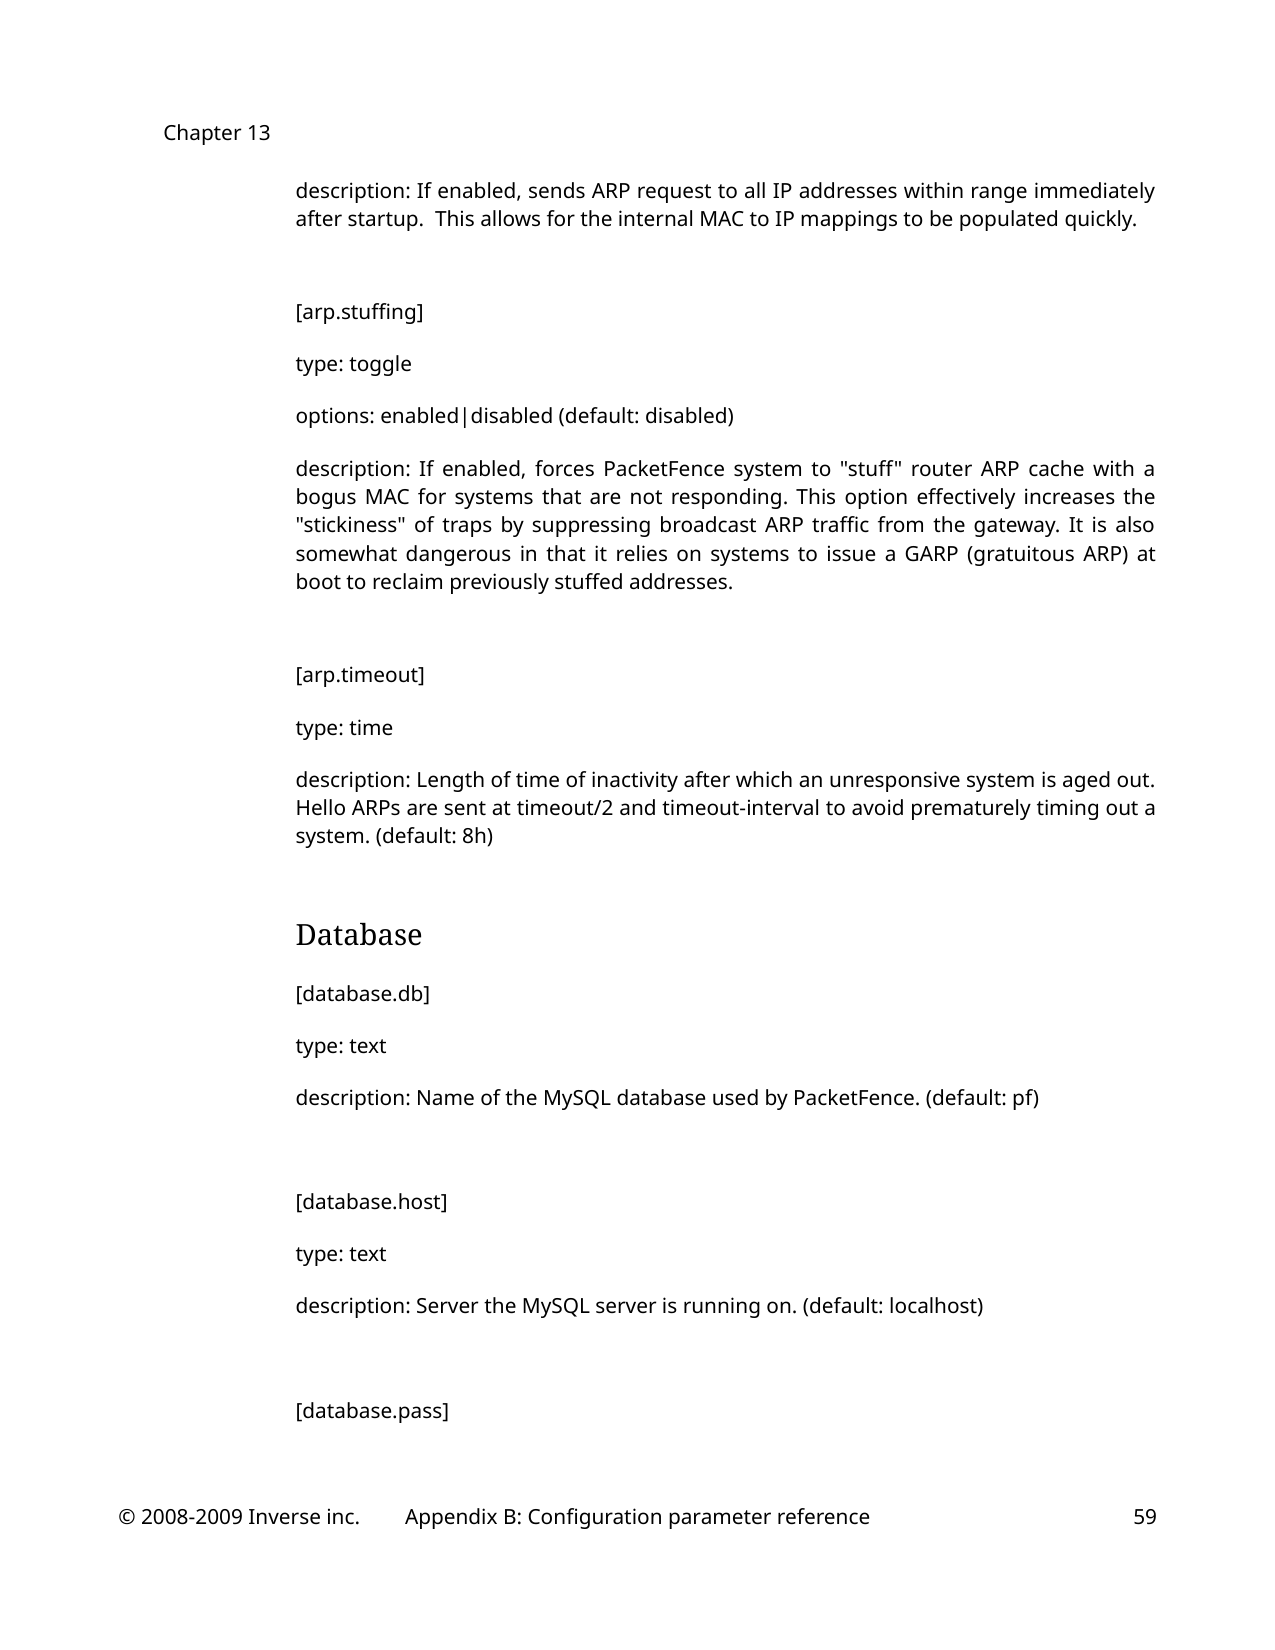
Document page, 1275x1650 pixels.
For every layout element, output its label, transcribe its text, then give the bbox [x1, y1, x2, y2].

text description: Name of the MySQL database used by PacketFence. (default: pf) [295, 1083, 1157, 1112]
text description: If enabled, sends ARP request to all IP addresses within range immediately after startup. This allows for the internal MAC to IP mappings to be populated quickly. [295, 176, 1157, 233]
text options: enabled|disabled (default: disabled) [295, 402, 1157, 430]
text description: Server the MySQL server is running on. (default: localhost) [295, 1292, 1157, 1320]
text [database.host] [295, 1187, 1157, 1216]
text [arp.stuffing] [295, 297, 1157, 326]
text [arp.timeout] [295, 661, 1157, 689]
subtitle Database [295, 914, 1157, 954]
text type: text [295, 1031, 1157, 1059]
text [database.db] [295, 979, 1157, 1007]
text description: If enabled, forces PacketFence system to "stuff" router ARP cache with a bogus MAC for systems that are not responding. This option effectively increases the "stickiness" of traps by suppressing broadcast ARP traffic from the gateway. It is also somewhat dangerous in that it relies on systems to issue a GARP (gratuitous ARP) at boot to reclaim previously stuffed addresses. [295, 454, 1157, 596]
text [database.pass] [295, 1396, 1157, 1424]
text type: toggle [295, 349, 1157, 378]
text type: time [295, 713, 1157, 741]
text description: Length of time of inactivity after which an unresponsive system is aged out. Hello ARPs are sent at timeout/2 and timeout-interval to avoid prematurely timing out a system. (default: 8h) [295, 765, 1157, 850]
text type: text [295, 1239, 1157, 1268]
